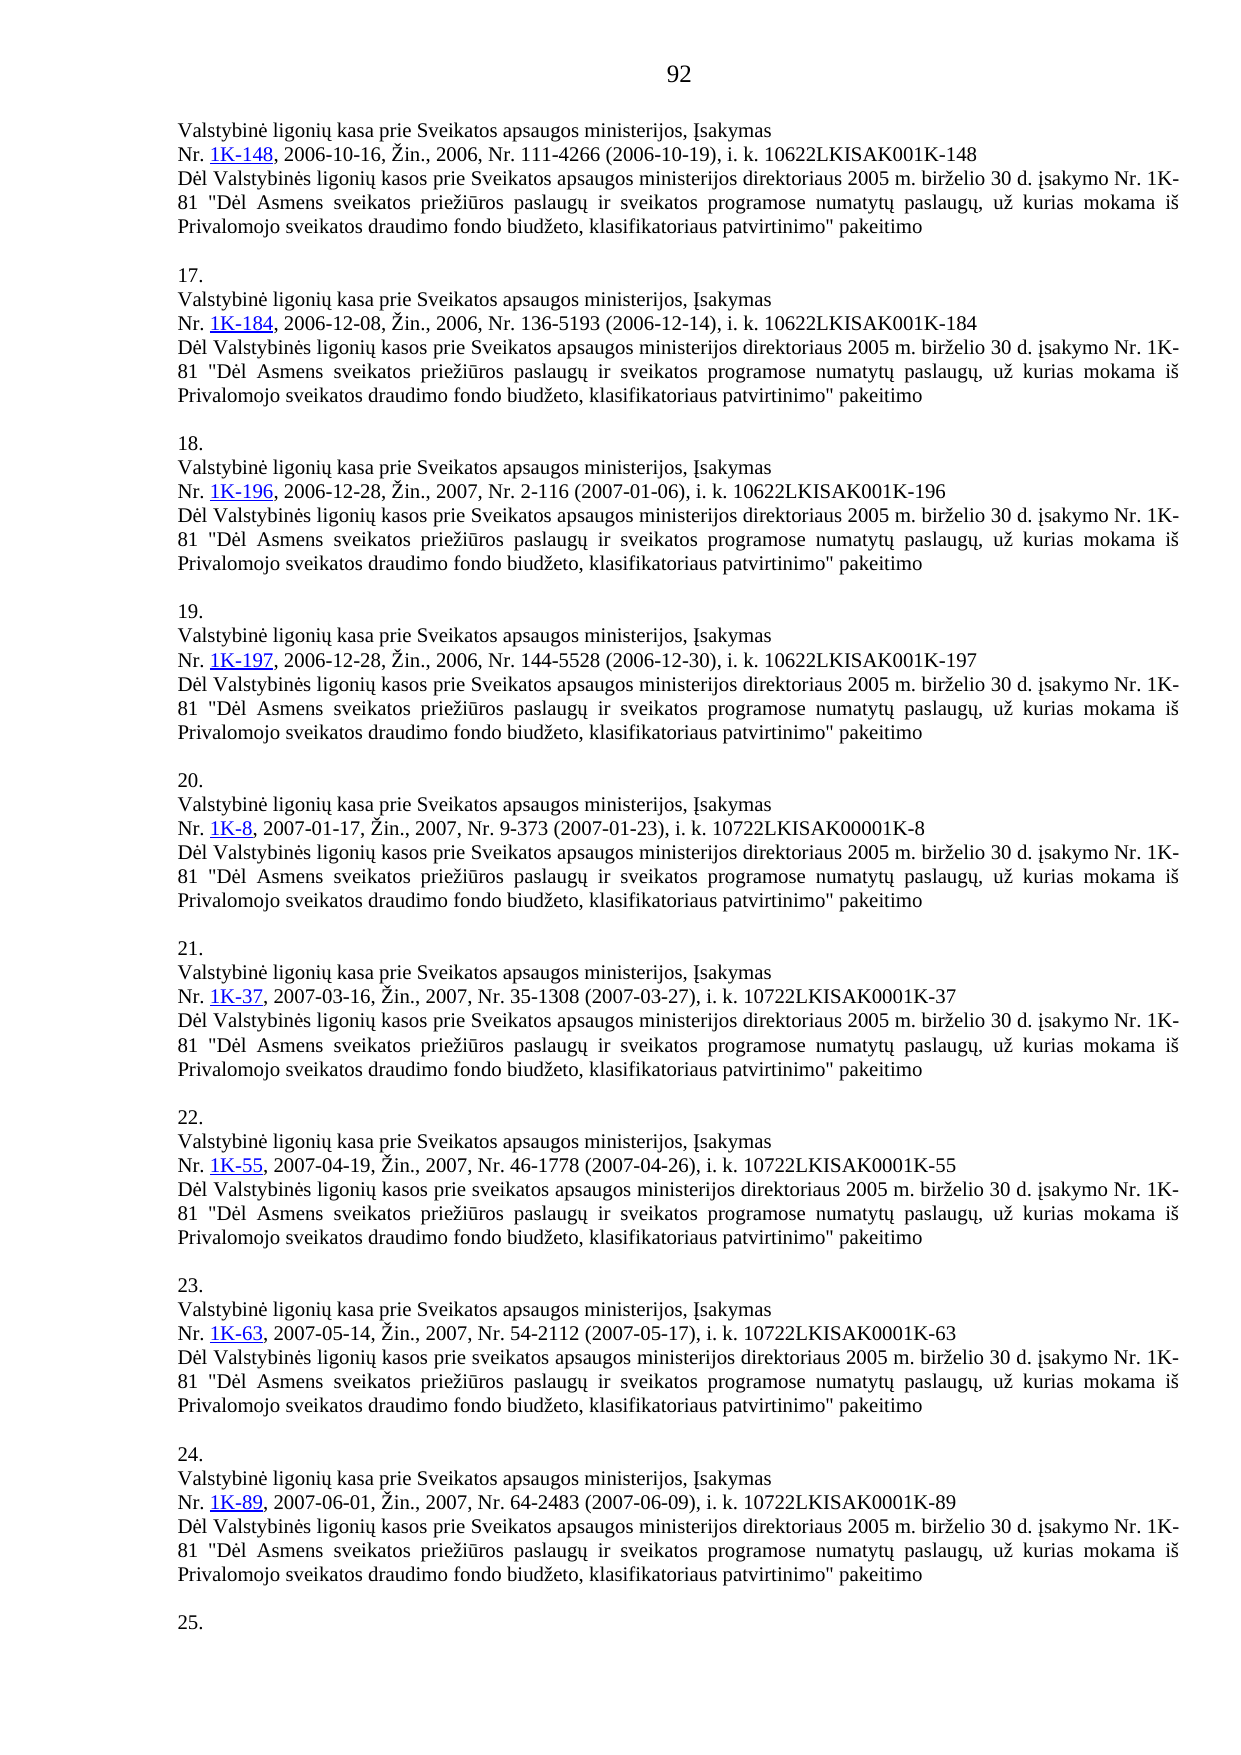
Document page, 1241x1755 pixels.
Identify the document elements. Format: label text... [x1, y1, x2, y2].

text 18. [177, 431, 1181, 455]
text 24. [177, 1442, 1181, 1466]
text Valstybinė ligonių kasa prie Sveikatos apsaugos ministerijos, Įsakymas [177, 1297, 1181, 1321]
text Valstybinė ligonių kasa prie Sveikatos apsaugos ministerijos, Įsakymas [177, 623, 1181, 647]
text Valstybinė ligonių kasa prie Sveikatos apsaugos ministerijos, Įsakymas [177, 287, 1181, 311]
text Dėl Valstybinės ligonių kasos prie Sveikatos apsaugos ministerijos direktoriaus 2005 m. birželio 30 d. įsakymo Nr. 1K-81 "Dėl Asmens sveikatos priežiūros paslaugų ir sveikatos programose numatytų paslaugų, už kurias mokama iš Privalomojo sveikatos draudimo fondo biudžeto, klasifikatoriaus patvirtinimo" pakeitimo [177, 503, 1181, 575]
text 20. [177, 768, 1181, 792]
text Dėl Valstybinės ligonių kasos prie Sveikatos apsaugos ministerijos direktoriaus 2005 m. birželio 30 d. įsakymo Nr. 1K-81 "Dėl Asmens sveikatos priežiūros paslaugų ir sveikatos programose numatytų paslaugų, už kurias mokama iš Privalomojo sveikatos draudimo fondo biudžeto, klasifikatoriaus patvirtinimo" pakeitimo [177, 1008, 1181, 1081]
text Nr. 1K-148, 2006-10-16, Žin., 2006, Nr. 111-4266 (2006-10-19), i. k. 10622LKISAK001K-148 [177, 142, 1181, 166]
text Valstybinė ligonių kasa prie Sveikatos apsaugos ministerijos, Įsakymas [177, 455, 1181, 479]
text Nr. 1K-184, 2006-12-08, Žin., 2006, Nr. 136-5193 (2006-12-14), i. k. 10622LKISAK001K-184 [177, 311, 1181, 335]
text Nr. 1K-196, 2006-12-28, Žin., 2007, Nr. 2-116 (2007-01-06), i. k. 10622LKISAK001K-196 [177, 479, 1181, 503]
text Nr. 1K-37, 2007-03-16, Žin., 2007, Nr. 35-1308 (2007-03-27), i. k. 10722LKISAK0001K-37 [177, 984, 1181, 1008]
text Nr. 1K-8, 2007-01-17, Žin., 2007, Nr. 9-373 (2007-01-23), i. k. 10722LKISAK00001K-8 [177, 816, 1181, 840]
text Nr. 1K-89, 2007-06-01, Žin., 2007, Nr. 64-2483 (2007-06-09), i. k. 10722LKISAK0001K-89 [177, 1490, 1181, 1514]
text Dėl Valstybinės ligonių kasos prie sveikatos apsaugos ministerijos direktoriaus 2005 m. birželio 30 d. įsakymo Nr. 1K-81 "Dėl Asmens sveikatos priežiūros paslaugų ir sveikatos programose numatytų paslaugų, už kurias mokama iš Privalomojo sveikatos draudimo fondo biudžeto, klasifikatoriaus patvirtinimo" pakeitimo [177, 1345, 1181, 1417]
text Nr. 1K-63, 2007-05-14, Žin., 2007, Nr. 54-2112 (2007-05-17), i. k. 10722LKISAK0001K-63 [177, 1321, 1181, 1345]
text Nr. 1K-197, 2006-12-28, Žin., 2006, Nr. 144-5528 (2006-12-30), i. k. 10622LKISAK001K-197 [177, 647, 1181, 672]
text 17. [177, 262, 1181, 287]
text 23. [177, 1273, 1181, 1297]
text Valstybinė ligonių kasa prie Sveikatos apsaugos ministerijos, Įsakymas [177, 1466, 1181, 1490]
text Dėl Valstybinės ligonių kasos prie Sveikatos apsaugos ministerijos direktoriaus 2005 m. birželio 30 d. įsakymo Nr. 1K-81 "Dėl Asmens sveikatos priežiūros paslaugų ir sveikatos programose numatytų paslaugų, už kurias mokama iš Privalomojo sveikatos draudimo fondo biudžeto, klasifikatoriaus patvirtinimo" pakeitimo [177, 672, 1181, 744]
text Dėl Valstybinės ligonių kasos prie sveikatos apsaugos ministerijos direktoriaus 2005 m. birželio 30 d. įsakymo Nr. 1K-81 "Dėl Asmens sveikatos priežiūros paslaugų ir sveikatos programose numatytų paslaugų, už kurias mokama iš Privalomojo sveikatos draudimo fondo biudžeto, klasifikatoriaus patvirtinimo" pakeitimo [177, 1177, 1181, 1249]
text Nr. 1K-55, 2007-04-19, Žin., 2007, Nr. 46-1778 (2007-04-26), i. k. 10722LKISAK0001K-55 [177, 1153, 1181, 1177]
text Dėl Valstybinės ligonių kasos prie Sveikatos apsaugos ministerijos direktoriaus 2005 m. birželio 30 d. įsakymo Nr. 1K-81 "Dėl Asmens sveikatos priežiūros paslaugų ir sveikatos programose numatytų paslaugų, už kurias mokama iš Privalomojo sveikatos draudimo fondo biudžeto, klasifikatoriaus patvirtinimo" pakeitimo [177, 1514, 1181, 1586]
text Dėl Valstybinės ligonių kasos prie Sveikatos apsaugos ministerijos direktoriaus 2005 m. birželio 30 d. įsakymo Nr. 1K-81 "Dėl Asmens sveikatos priežiūros paslaugų ir sveikatos programose numatytų paslaugų, už kurias mokama iš Privalomojo sveikatos draudimo fondo biudžeto, klasifikatoriaus patvirtinimo" pakeitimo [177, 840, 1181, 912]
text 25. [177, 1610, 1181, 1634]
text 22. [177, 1105, 1181, 1129]
text Dėl Valstybinės ligonių kasos prie Sveikatos apsaugos ministerijos direktoriaus 2005 m. birželio 30 d. įsakymo Nr. 1K-81 "Dėl Asmens sveikatos priežiūros paslaugų ir sveikatos programose numatytų paslaugų, už kurias mokama iš Privalomojo sveikatos draudimo fondo biudžeto, klasifikatoriaus patvirtinimo" pakeitimo [177, 335, 1181, 407]
text Valstybinė ligonių kasa prie Sveikatos apsaugos ministerijos, Įsakymas [177, 960, 1181, 984]
text Valstybinė ligonių kasa prie Sveikatos apsaugos ministerijos, Įsakymas [177, 1129, 1181, 1153]
text Valstybinė ligonių kasa prie Sveikatos apsaugos ministerijos, Įsakymas [177, 118, 1181, 142]
text Dėl Valstybinės ligonių kasos prie Sveikatos apsaugos ministerijos direktoriaus 2005 m. birželio 30 d. įsakymo Nr. 1K-81 "Dėl Asmens sveikatos priežiūros paslaugų ir sveikatos programose numatytų paslaugų, už kurias mokama iš Privalomojo sveikatos draudimo fondo biudžeto, klasifikatoriaus patvirtinimo" pakeitimo [177, 166, 1181, 238]
text 21. [177, 936, 1181, 960]
text 19. [177, 599, 1181, 623]
text Valstybinė ligonių kasa prie Sveikatos apsaugos ministerijos, Įsakymas [177, 792, 1181, 816]
